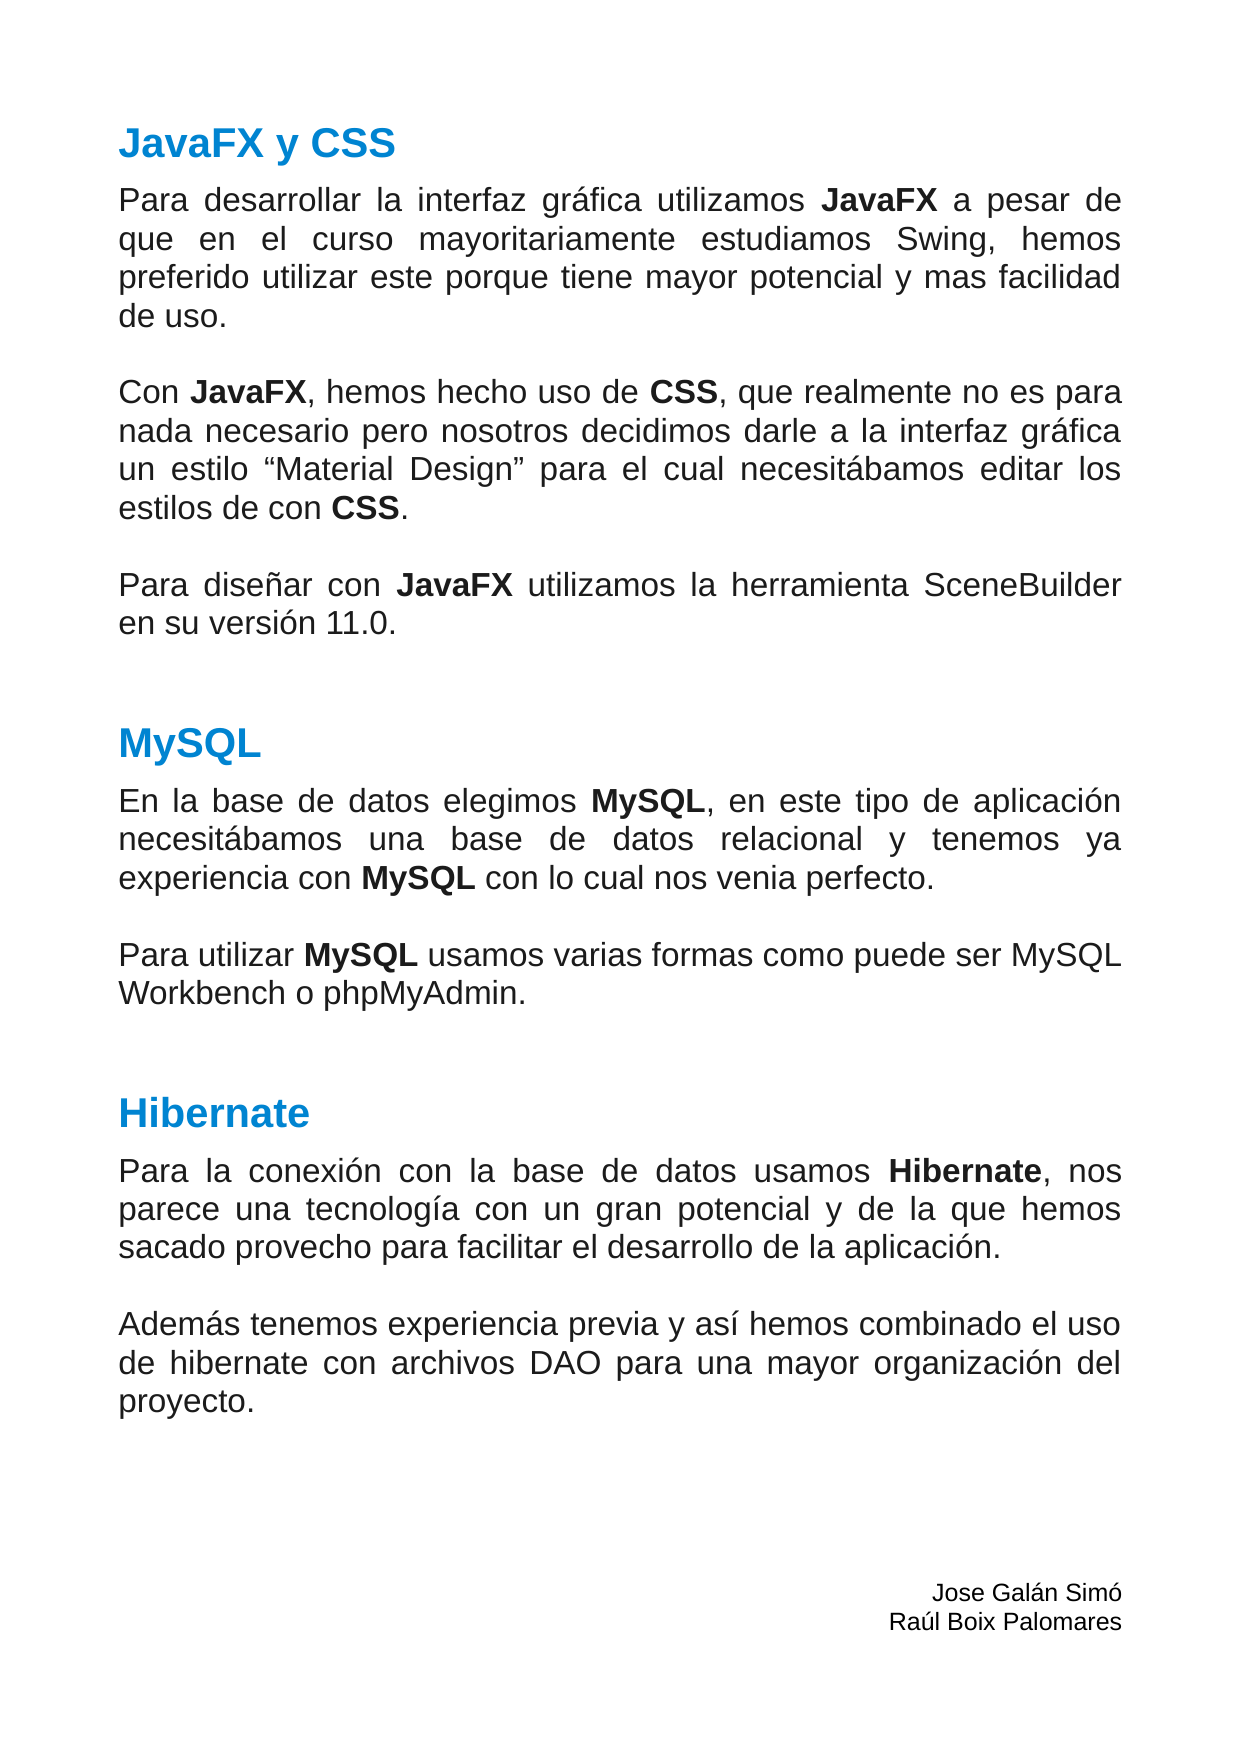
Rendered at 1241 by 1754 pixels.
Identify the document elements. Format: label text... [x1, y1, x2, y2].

text Además tenemos experiencia previa y así hemos combinado el uso de hibernate con archivos DAO para una mayor organización del proyecto. [118, 1304, 1122, 1420]
text Con JavaFX, hemos hecho uso de CSS, que realmente no es para nada necesario pero nosotros decidimos darle a la interfaz gráfica un estilo “Material Design” para el cual necesitábamos editar los estilos de con CSS. [118, 373, 1122, 526]
text JavaFX y CSS [118, 118, 1122, 166]
text Para utilizar MySQL usamos varias formas como puede ser MySQL Workbench o phpMyAdmin. [118, 934, 1122, 1011]
text MySQL [118, 718, 1122, 766]
text Para desarrollar la interfaz gráfica utilizamos JavaFX a pesar de que en el curso mayoritariamente estudiamos Swing, hemos preferido utilizar este porque tiene mayor potencial y mas facilidad de uso. [118, 180, 1122, 334]
text Hibernate [118, 1088, 1122, 1136]
text Para diseñar con JavaFX utilizamos la herramienta SceneBuilder en su versión 11.0. [118, 565, 1122, 642]
text Para la conexión con la base de datos usamos Hibernate, nos parece una tecnología con un gran potencial y de la que hemos sacado provecho para facilitar el desarrollo de la aplicación. [118, 1151, 1122, 1266]
text En la base de datos elegimos MySQL, en este tipo de aplicación necesitábamos una base de datos relacional y tenemos ya experiencia con MySQL con lo cual nos venia perfecto. [118, 781, 1122, 896]
